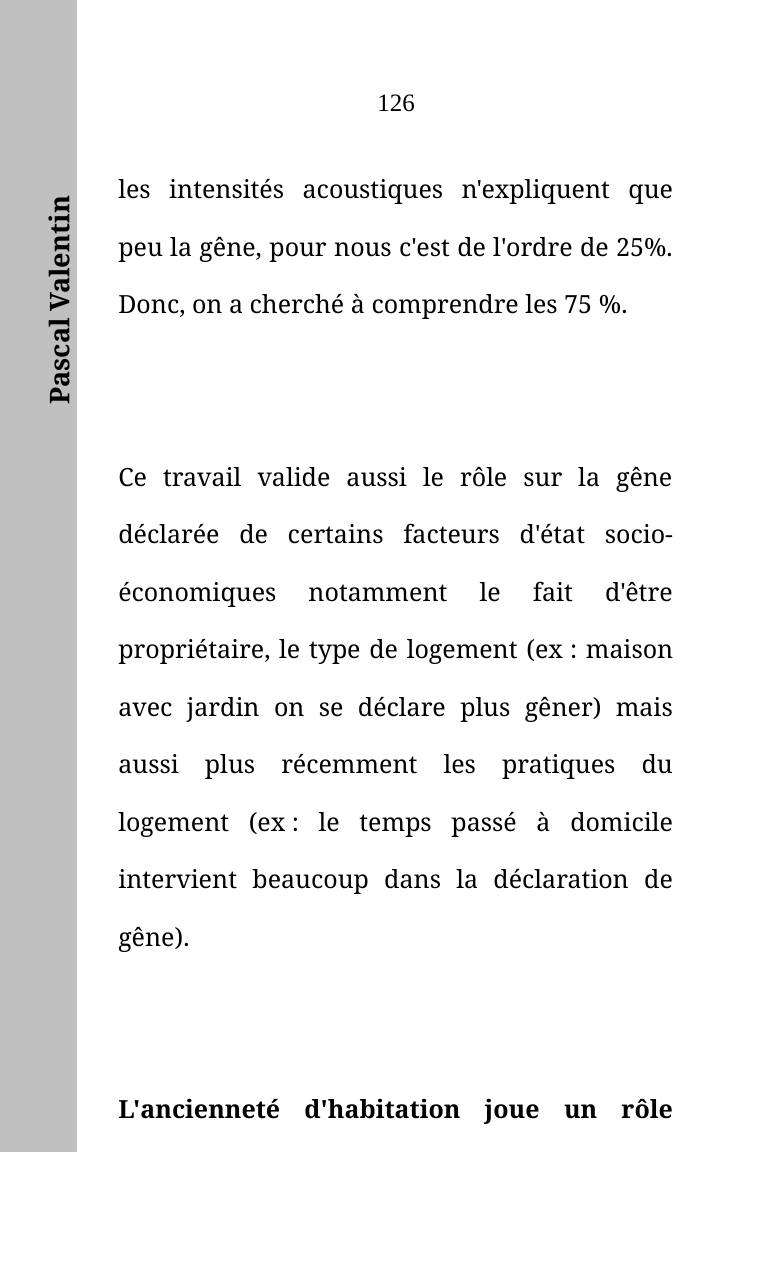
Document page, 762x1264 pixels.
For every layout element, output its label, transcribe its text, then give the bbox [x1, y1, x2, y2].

text Ce travail valide aussi le rôle sur la gêne déclarée de certains facteurs d'état socio-économiques notamment le fait d'être propriétaire, le type de logement (ex : maison avec jardin on se déclare plus gêner) mais aussi plus récemment les pratiques du logement (ex : le temps passé à domicile intervient beaucoup dans la déclaration de gêne). [118, 436, 673, 954]
text les intensités acoustiques n'expliquent que peu la gêne, pour nous c'est de l'ordre de 25%. Donc, on a cherché à comprendre les 75 %. [118, 147, 673, 321]
text Pascal Valentin [0, 187, 77, 405]
text L'ancienneté d'habitation joue un rôle [118, 1069, 673, 1126]
